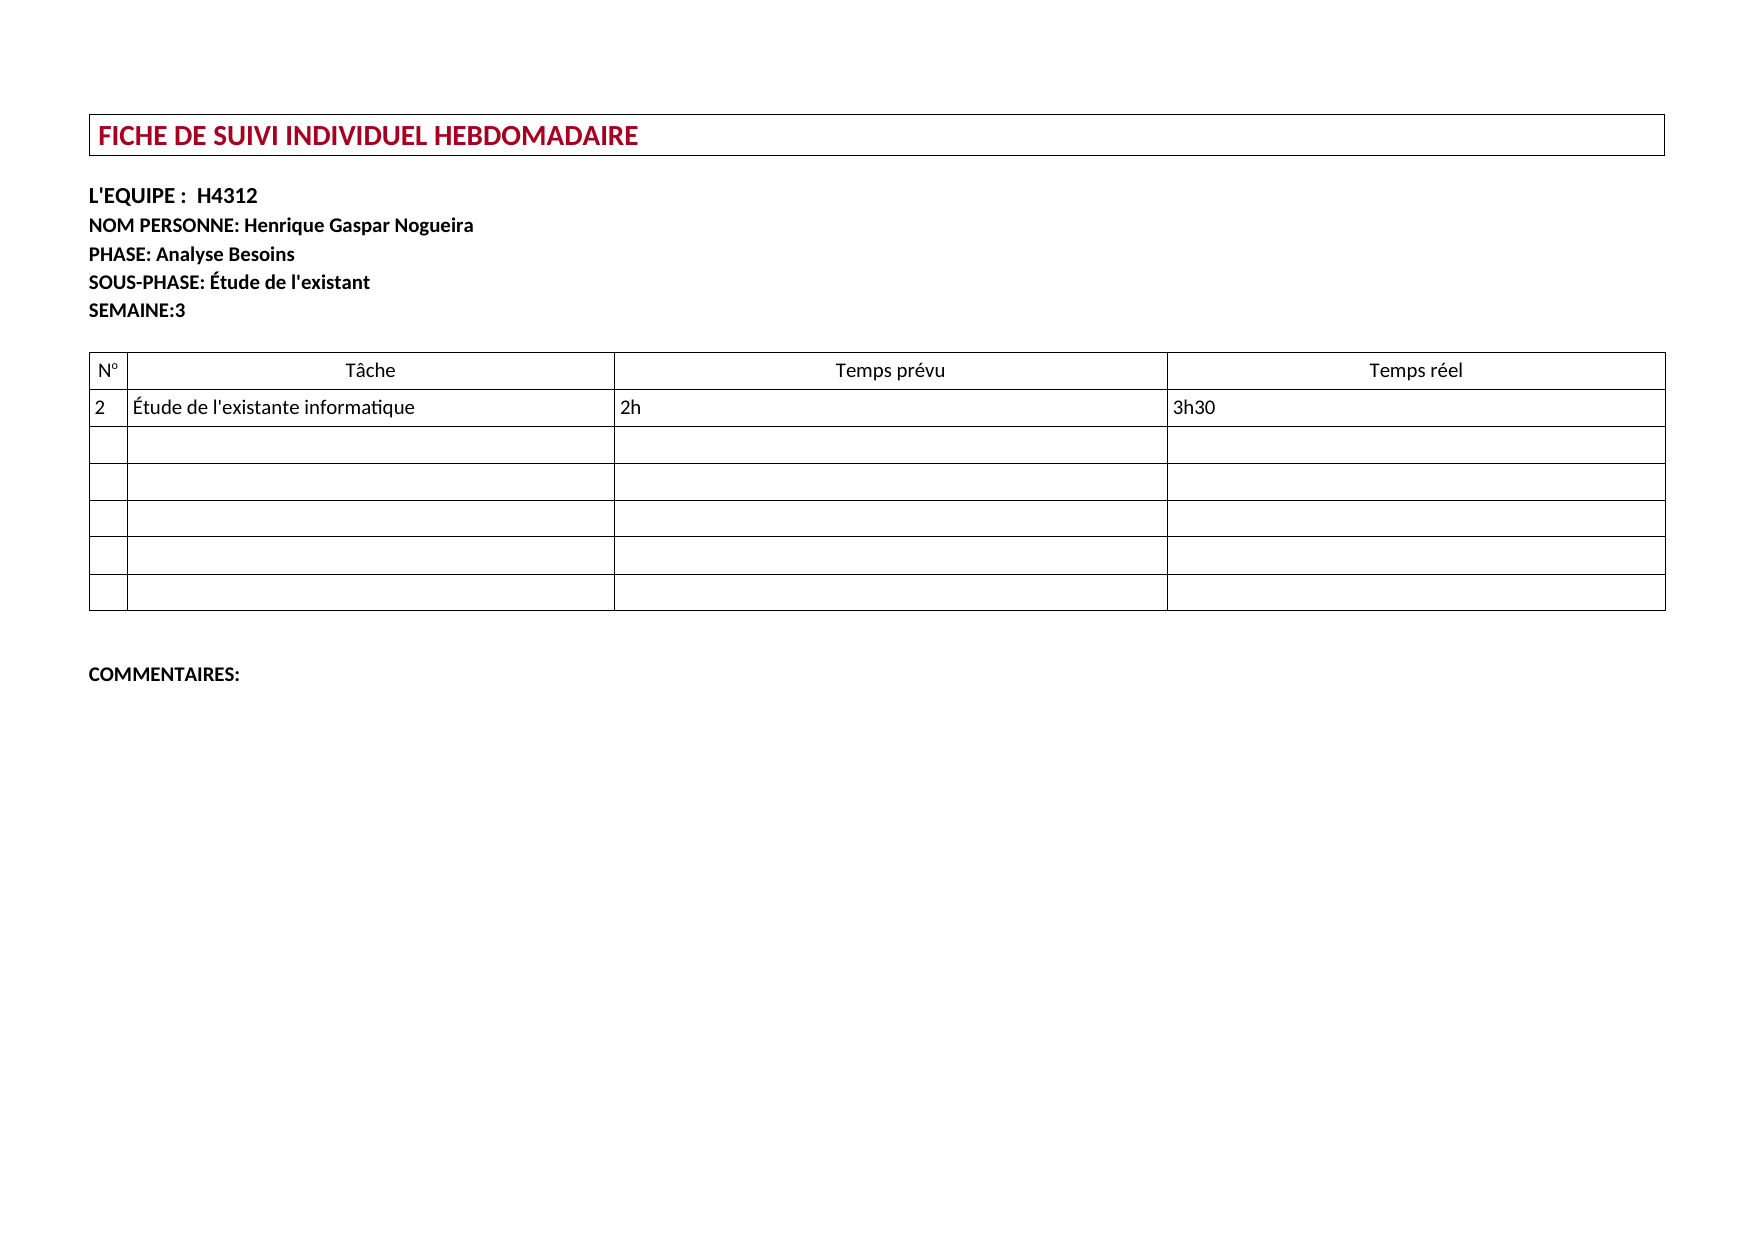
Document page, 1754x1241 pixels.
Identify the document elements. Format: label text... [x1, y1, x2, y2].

table_cell [128, 537, 614, 573]
table_cell [615, 501, 1167, 536]
table_cell [615, 575, 1167, 610]
table_cell [615, 464, 1167, 499]
table_header Tâche [128, 353, 614, 388]
table_cell 3h30 [1168, 390, 1665, 426]
text NOM PERSONNE: Henrique Gaspar Nogueira [89, 212, 1665, 238]
table_cell [128, 464, 614, 499]
table_cell 2 [90, 390, 127, 426]
table_cell [90, 427, 127, 462]
table_cell [615, 537, 1167, 573]
table_header Temps prévu [615, 353, 1167, 388]
table_cell 2h [615, 390, 1167, 426]
text L'EQUIPE : H4312 [89, 181, 1665, 209]
table_cell [1168, 427, 1665, 462]
table_cell [90, 501, 127, 536]
text COMMENTAIRES: [89, 661, 1665, 687]
table_cell [1168, 575, 1665, 610]
table_header No [90, 353, 127, 388]
table_cell [1168, 537, 1665, 573]
table_cell [1168, 464, 1665, 499]
text FICHE DE SUIVI INDIVIDUEL HEBDOMADAIRE [90, 115, 1664, 155]
table_cell [90, 537, 127, 573]
table_cell Étude de l'existante informatique [128, 390, 614, 426]
text PHASE: Analyse Besoins [89, 241, 1665, 266]
table_cell [128, 427, 614, 462]
table_cell [128, 575, 614, 610]
text SOUS-PHASE: Étude de l'existant [89, 269, 1665, 295]
text SEMAINE:3 [89, 298, 1665, 323]
table_cell [615, 427, 1167, 462]
table_cell [128, 501, 614, 536]
table_cell [1168, 501, 1665, 536]
table_cell [90, 464, 127, 499]
table_header Temps réel [1168, 353, 1665, 388]
table_cell [90, 575, 127, 610]
